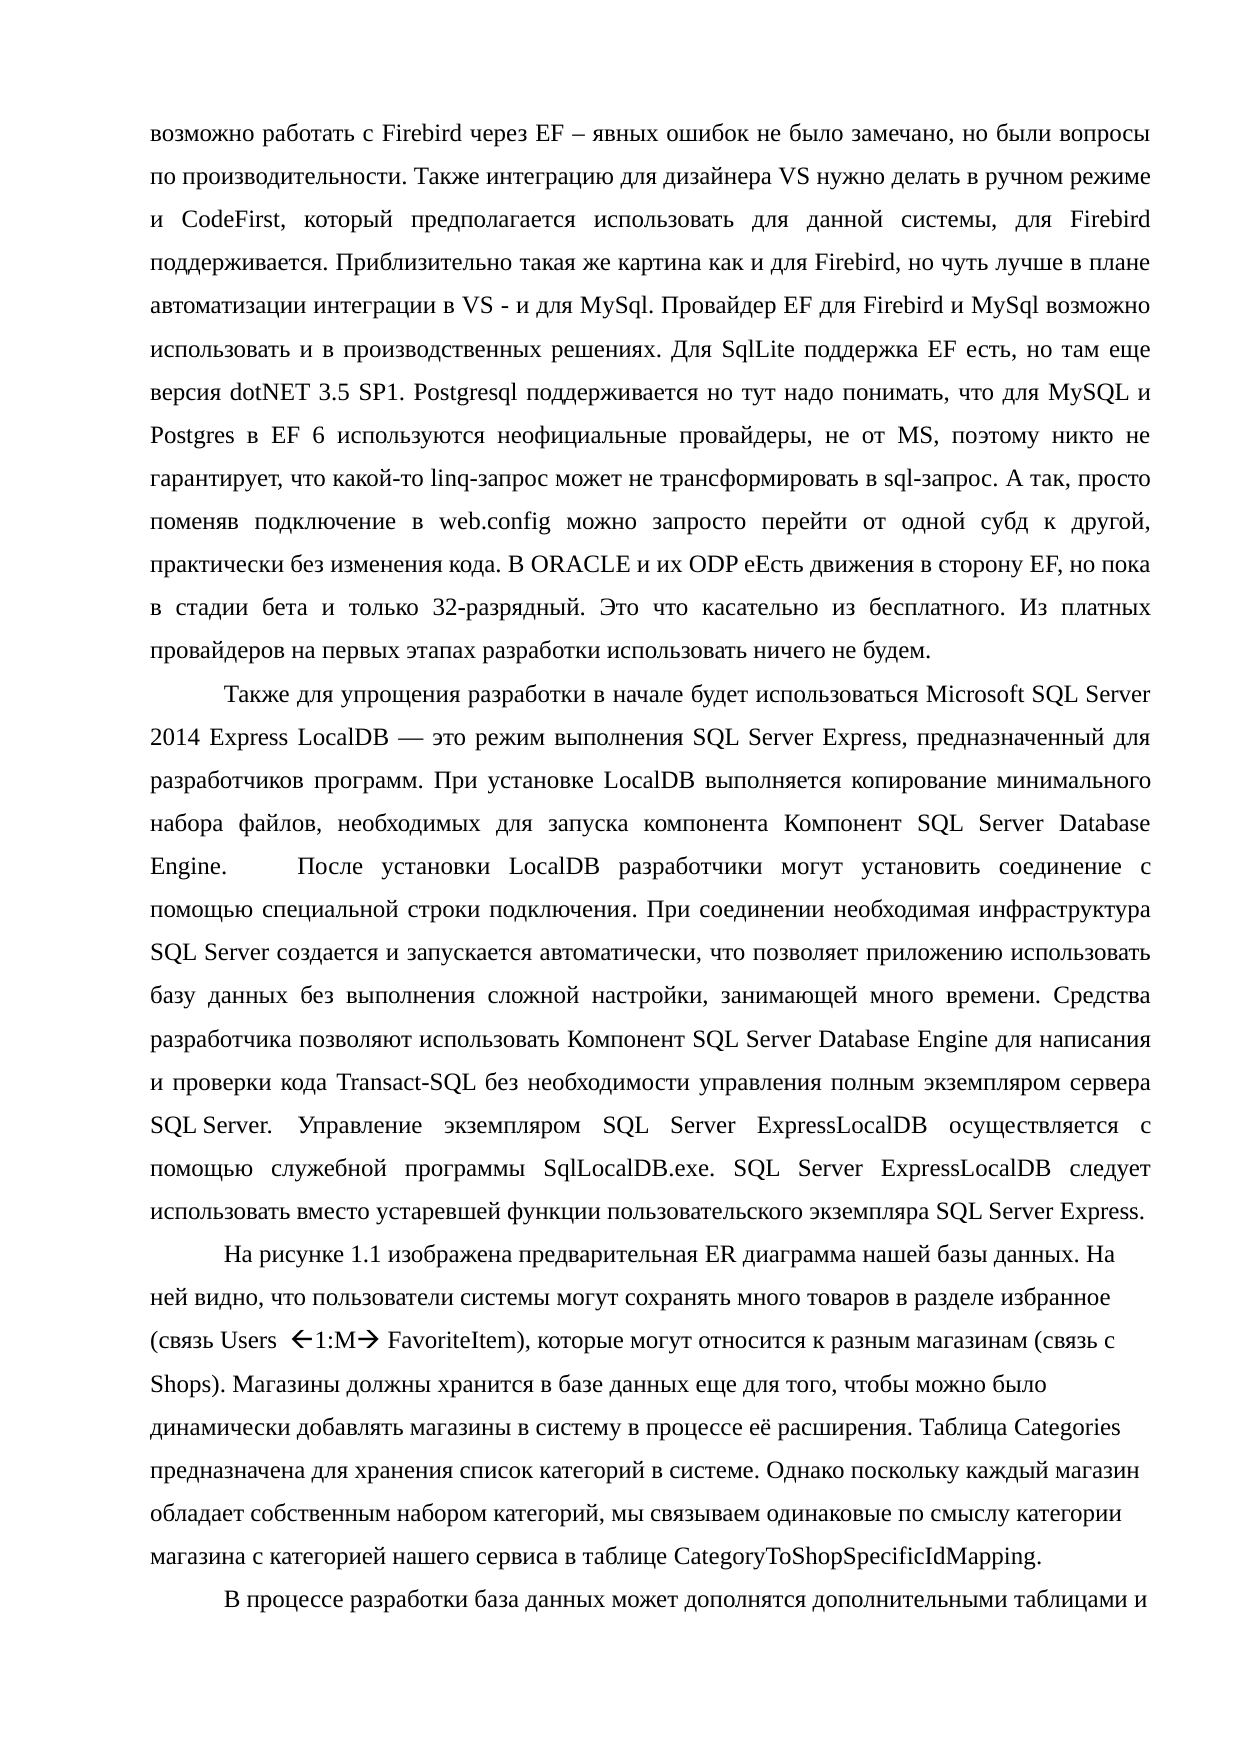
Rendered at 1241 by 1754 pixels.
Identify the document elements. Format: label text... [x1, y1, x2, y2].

text На рисунке 1.1 изображена предварительная ER диаграмма нашей базы данных. На ней видно, что пользователи системы могут сохранять много товаров в разделе избранное (связь Users 1:M FavoriteItem), которые могут относится к разным магазинам (связь с Shops). Магазины должны хранится в базе данных еще для того, чтобы можно было динамически добавлять магазины в систему в процессе её расширения. Таблица Categories предназначена для хранения список категорий в системе. Однако поскольку каждый магазин обладает собственным набором категорий, мы связываем одинаковые по смыслу категории магазина с категорией нашего сервиса в таблице CategoryToShopSpecificIdMapping. [150, 1239, 1152, 1570]
text В процессе разработки база данных может дополнятся дополнительными таблицами и [150, 1584, 1152, 1613]
text Также для упрощения разработки в начале будет использоваться Microsoft SQL Server 2014 Express LocalDB — это режим выполнения SQL Server Express, предназначенный для разработчиков программ. При установке LocalDB выполняется копирование минимального набора файлов, необходимых для запуска компонента Компонент SQL Server Database Engine. После установки LocalDB разработчики могут установить соединение с помощью специальной строки подключения. При соединении необходимая инфраструктура SQL Server создается и запускается автоматически, что позволяет приложению использовать базу данных без выполнения сложной настройки, занимающей много времени. Средства разработчика позволяют использовать Компонент SQL Server Database Engine для написания и проверки кода Transact-SQL без необходимости управления полным экземпляром сервера SQL Server. Управление экземпляром SQL Server ExpressLocalDB осуществляется с помощью служебной программы SqlLocalDB.exe. SQL Server ExpressLocalDB следует использовать вместо устаревшей функции пользовательского экземпляра SQL Server Express. [150, 679, 1152, 1225]
text возможно работать с Firebird через EF – явных ошибок не было замечано, но были вопросы по производительности. Также интеграцию для дизайнера VS нужно делать в ручном режиме и CodeFirst, который предполагается использовать для данной системы, для Firebird поддерживается. Приблизительно такая же картина как и для Firebird, но чуть лучше в плане автоматизации интеграции в VS - и для MySql. Провайдер EF для Firebird и MySql возможно использовать и в производственных решениях. Для SqlLite поддержка EF есть, но там еще версия dotNET 3.5 SP1. Postgresql поддерживается но тут надо понимать, что для MySQL и Postgres в EF 6 используются неофициальные провайдеры, не от MS, поэтому никто не гарантирует, что какой-то linq-запрос может не трансформировать в sql-запрос. А так, просто поменяв подключение в web.config можно запросто перейти от одной субд к другой, практически без изменения кода. В ORACLE и их ODP еЕсть движения в сторону EF, но пока в стадии бета и только 32-разрядный. Это что касательно из бесплатного. Из платных провайдеров на первых этапах разработки использовать ничего не будем. [150, 118, 1152, 664]
